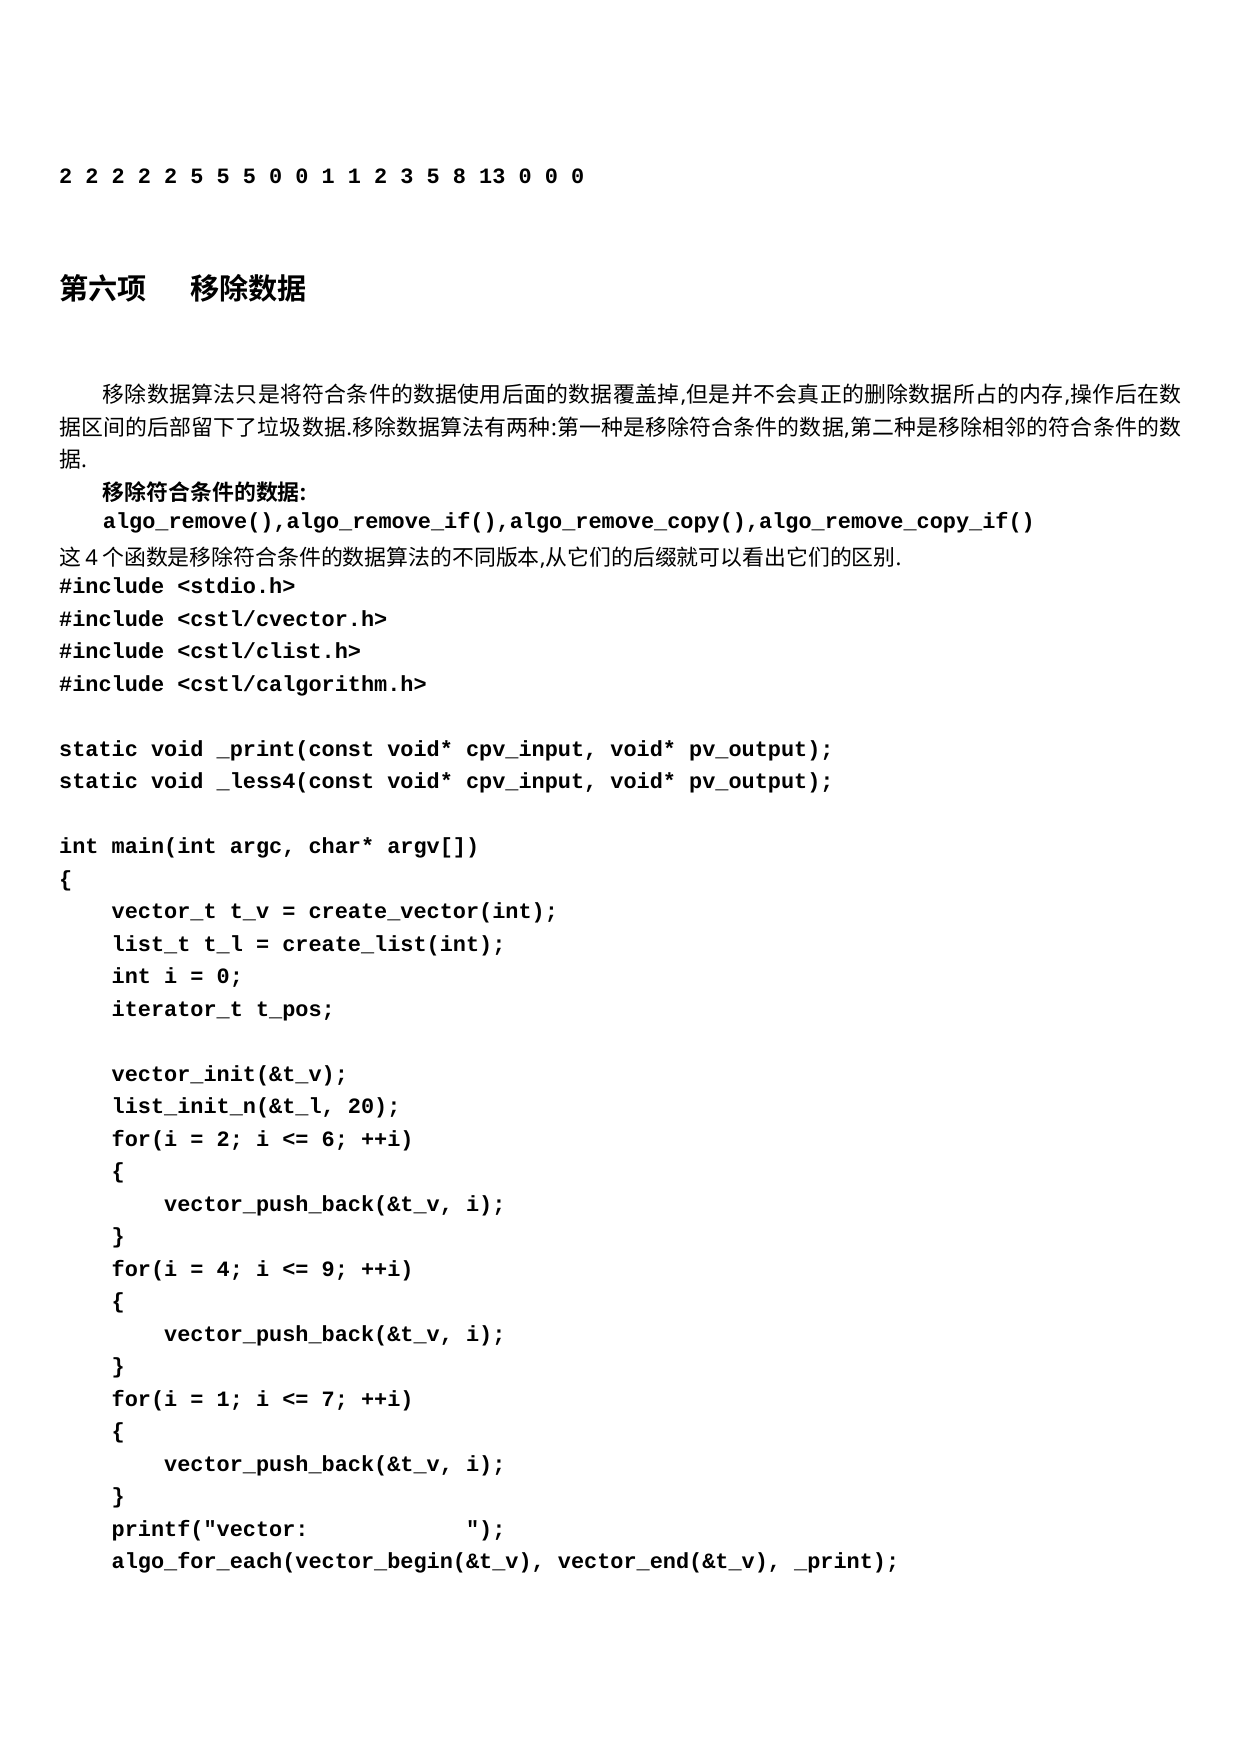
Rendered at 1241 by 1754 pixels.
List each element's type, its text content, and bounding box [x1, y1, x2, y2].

text algo_remove(),algo_remove_if(),algo_remove_copy(),algo_remove_copy_if() [59, 507, 1181, 539]
text #include <cstl/clist.h> [59, 637, 1181, 669]
text { [59, 1287, 1181, 1319]
text 移除符合条件的数据: [59, 474, 1181, 507]
text list_init_n(&t_l, 20); [59, 1092, 1181, 1124]
text algo_for_each(vector_begin(&t_v), vector_end(&t_v), _print); [59, 1547, 1181, 1579]
text iterator_t t_pos; [59, 994, 1181, 1027]
text { [59, 1417, 1181, 1449]
text { [59, 1157, 1181, 1189]
text #include <cstl/calgorithm.h> [59, 669, 1181, 702]
text int main(int argc, char* argv[]) [59, 832, 1181, 864]
text vector_t t_v = create_vector(int); [59, 897, 1181, 929]
text vector_push_back(&t_v, i); [59, 1449, 1181, 1482]
text { [59, 864, 1181, 897]
text } [59, 1352, 1181, 1384]
text 2 2 2 2 2 5 5 5 0 0 1 1 2 3 5 8 13 0 0 0 [59, 162, 1181, 194]
subtitle 移除数据 [59, 254, 1181, 319]
text vector_init(&t_v); [59, 1059, 1181, 1092]
text } [59, 1222, 1181, 1254]
text for(i = 1; i <= 7; ++i) [59, 1384, 1181, 1417]
text printf("vector: "); [59, 1514, 1181, 1547]
text 移除数据算法只是将符合条件的数据使用后面的数据覆盖掉,但是并不会真正的删除数据所占的内存,操作后在数据区间的后部留下了垃圾数据.移除数据算法有两种:第一种是移除符合条件的数据,第二种是移除相邻的符合条件的数据. [59, 377, 1181, 474]
text static void _less4(const void* cpv_input, void* pv_output); [59, 767, 1181, 799]
text vector_push_back(&t_v, i); [59, 1319, 1181, 1352]
text #include <stdio.h> [59, 572, 1181, 604]
text } [59, 1482, 1181, 1514]
text static void _print(const void* cpv_input, void* pv_output); [59, 734, 1181, 767]
text list_t t_l = create_list(int); [59, 929, 1181, 962]
text vector_push_back(&t_v, i); [59, 1189, 1181, 1222]
text for(i = 2; i <= 6; ++i) [59, 1124, 1181, 1157]
text #include <cstl/cvector.h> [59, 604, 1181, 637]
text int i = 0; [59, 962, 1181, 994]
text 这4个函数是移除符合条件的数据算法的不同版本,从它们的后缀就可以看出它们的区别. [59, 539, 1181, 572]
text for(i = 4; i <= 9; ++i) [59, 1254, 1181, 1287]
